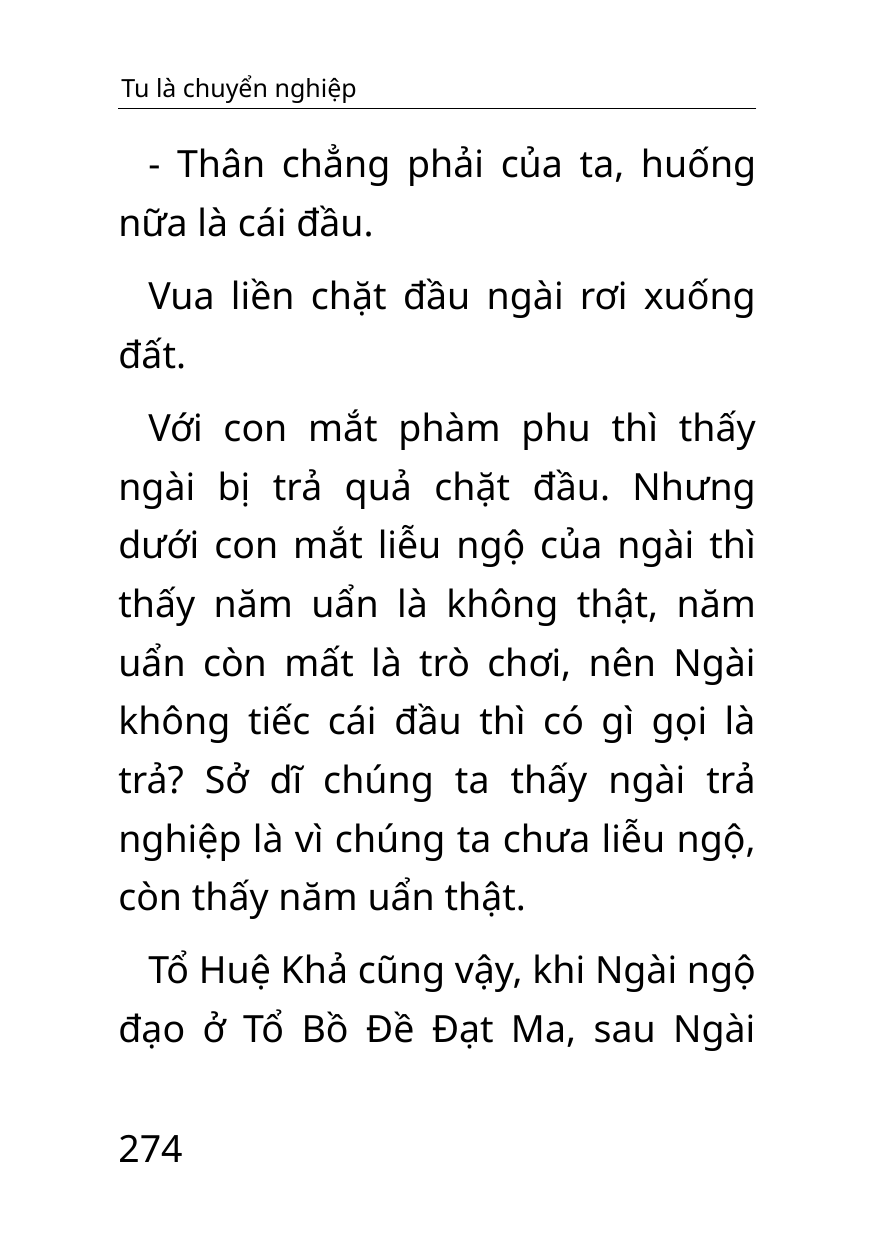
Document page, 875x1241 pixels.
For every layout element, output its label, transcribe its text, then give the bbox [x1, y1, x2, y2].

text Với con mắt phàm phu thì thấy ngài bị trả quả chặt đầu. Nhưng dưới con mắt liễu ngộ của ngài thì thấy năm uẩn là không thật, năm uẩn còn mất là trò chơi, nên Ngài không tiếc cái đầu thì có gì gọi là trả? Sở dĩ chúng ta thấy ngài trả nghiệp là vì chúng ta chưa liễu ngộ, còn thấy năm uẩn thật. [118, 401, 756, 922]
text - Thân chẳng phải của ta, huống nữa là cái đầu. [118, 138, 756, 247]
text Tổ Huệ Khả cũng vậy, khi Ngài ngộ đạo ở Tổ Bồ Đề Đạt Ma, sau Ngài [118, 944, 756, 1053]
text Vua liền chặt đầu ngài rơi xuống đất. [118, 269, 756, 379]
